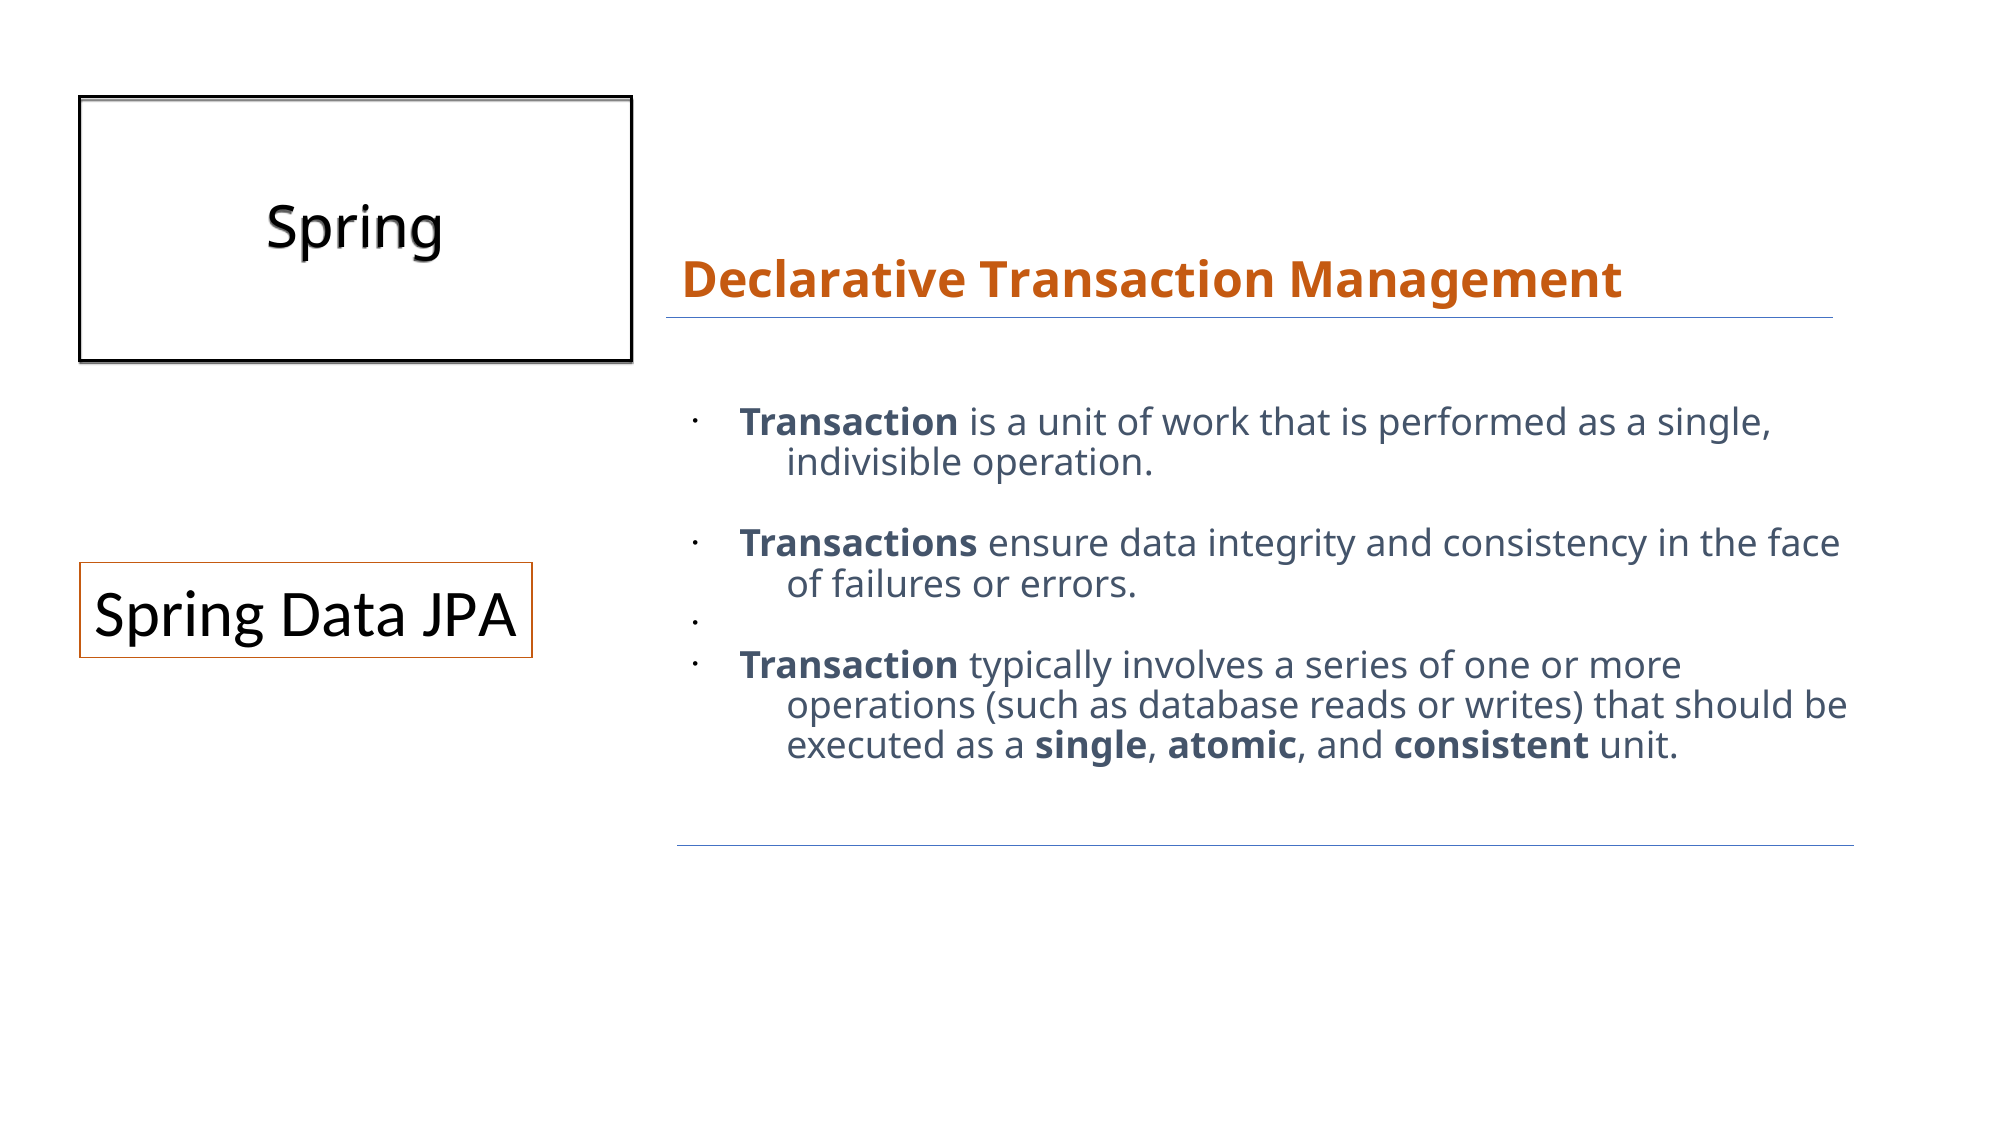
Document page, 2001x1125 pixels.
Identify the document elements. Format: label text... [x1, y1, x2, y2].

text_box Transaction is a unit of work that is performed as a single, indivisible operation. Transactions ensure data integrity and consistency in the face of failures or errors. Transaction typically involves a series of one or more operations (such as database reads or writes) that should be executed as a single, atomic, and consistent unit. [677, 395, 1886, 780]
title Spring [79, 96, 632, 361]
text_box Declarative Transaction Management [666, 239, 1666, 316]
text_box Spring Data JPA [80, 562, 532, 658]
